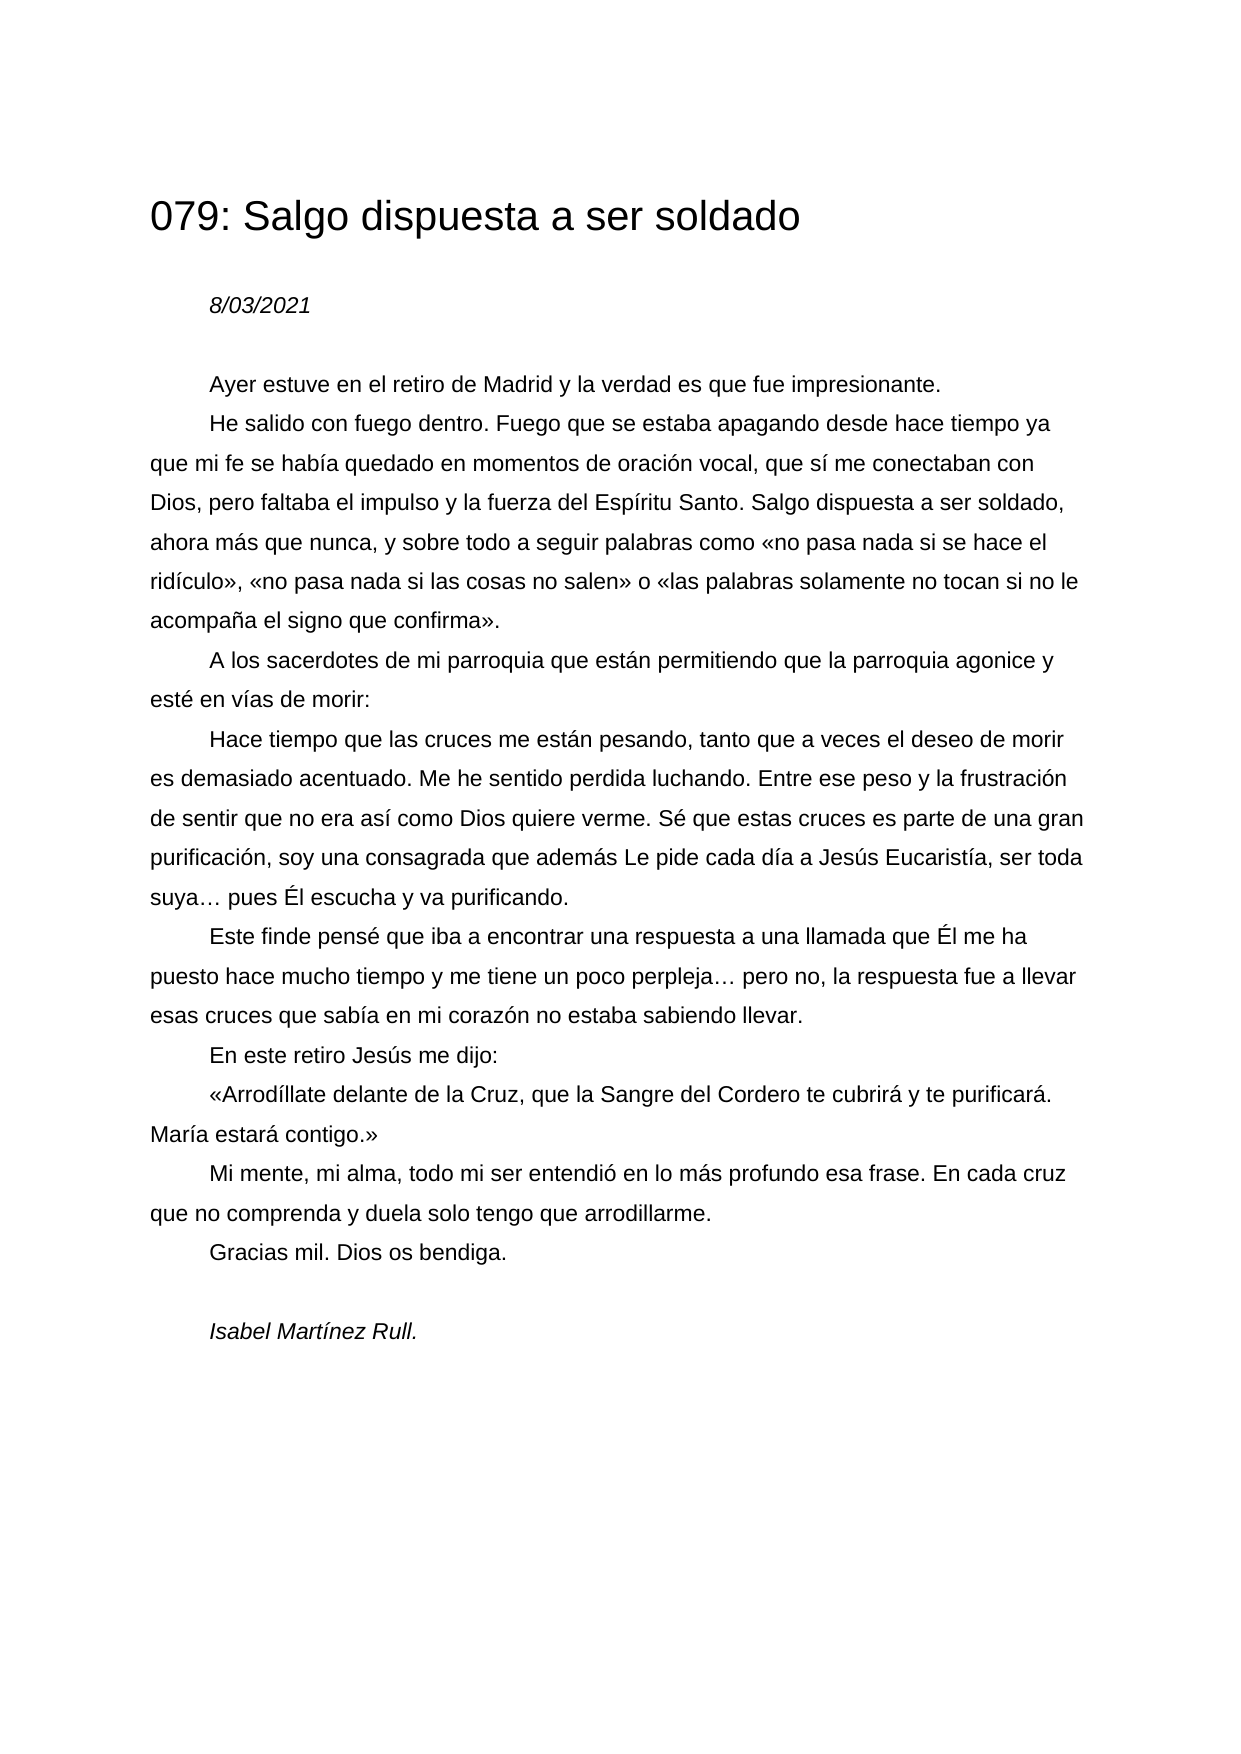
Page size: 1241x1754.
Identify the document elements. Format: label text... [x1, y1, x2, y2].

text «Arrodíllate delante de la Cruz, que la Sangre del Cordero te cubrirá y te purificará. María estará contigo.» [150, 1081, 1090, 1147]
text 8/03/2021 [150, 292, 1090, 318]
text Ayer estuve en el retiro de Madrid y la verdad es que fue impresionante. [150, 371, 1090, 397]
text A los sacerdotes de mi parroquia que están permitiendo que la parroquia agonice y esté en vías de morir: [150, 647, 1090, 713]
subtitle 079: Salgo dispuesta a ser soldado [150, 192, 1090, 239]
text Isabel Martínez Rull. [150, 1318, 1090, 1344]
text Este finde pensé que iba a encontrar una respuesta a una llamada que Él me ha puesto hace mucho tiempo y me tiene un poco perpleja… pero no, la respuesta fue a llevar esas cruces que sabía en mi corazón no estaba sabiendo llevar. [150, 923, 1090, 1028]
text Gracias mil. Dios os bendiga. [150, 1239, 1090, 1265]
text Hace tiempo que las cruces me están pesando, tanto que a veces el deseo de morir es demasiado acentuado. Me he sentido perdida luchando. Entre ese peso y la frustración de sentir que no era así como Dios quiere verme. Sé que estas cruces es parte de una gran purificación, soy una consagrada que además Le pide cada día a Jesús Eucaristía, ser toda suya… pues Él escucha y va purificando. [150, 726, 1090, 910]
text He salido con fuego dentro. Fuego que se estaba apagando desde hace tiempo ya que mi fe se había quedado en momentos de oración vocal, que sí me conectaban con Dios, pero faltaba el impulso y la fuerza del Espíritu Santo. Salgo dispuesta a ser soldado, ahora más que nunca, y sobre todo a seguir palabras como «no pasa nada si se hace el ridículo», «no pasa nada si las cosas no salen» o «las palabras solamente no tocan si no le acompaña el signo que confirma». [150, 410, 1090, 634]
text Mi mente, mi alma, todo mi ser entendió en lo más profundo esa frase. En cada cruz que no comprenda y duela solo tengo que arrodillarme. [150, 1160, 1090, 1226]
text En este retiro Jesús me dijo: [150, 1042, 1090, 1068]
